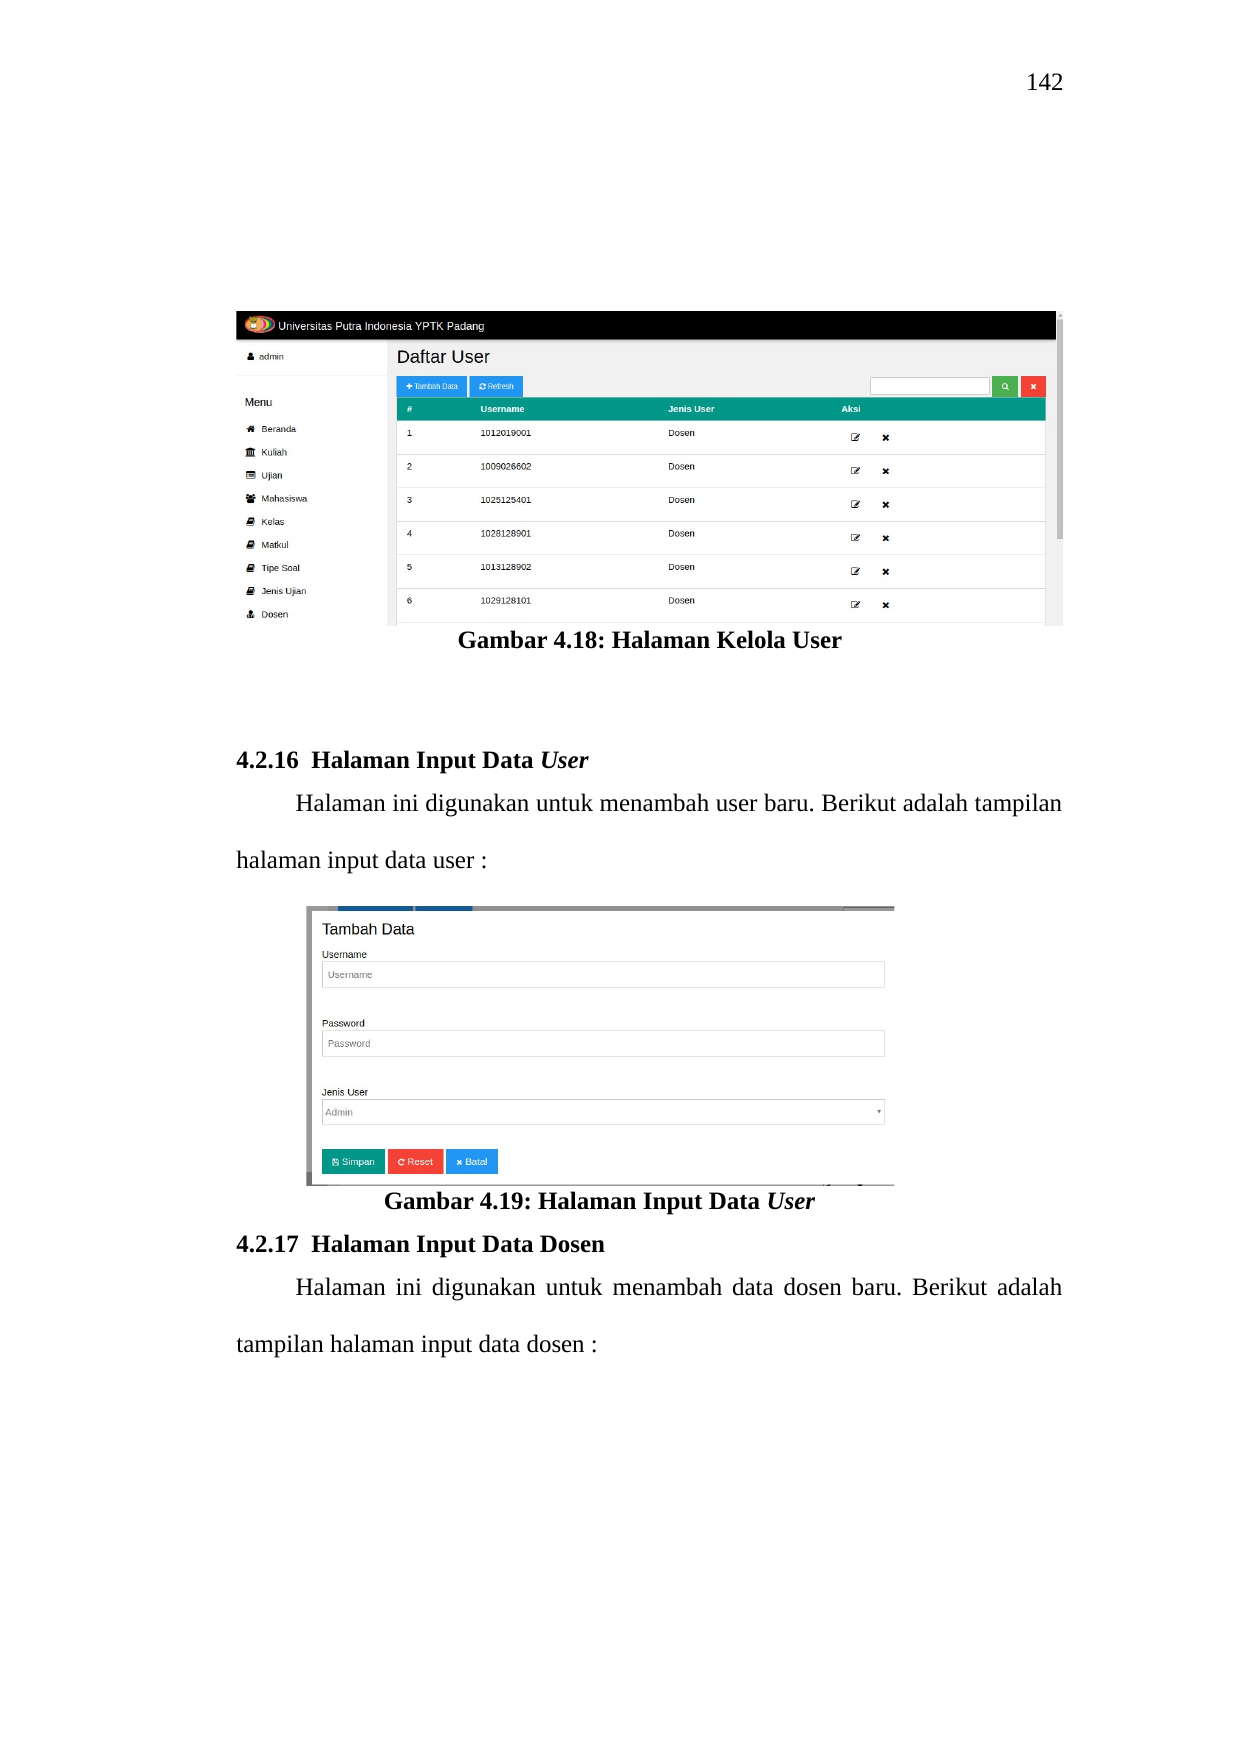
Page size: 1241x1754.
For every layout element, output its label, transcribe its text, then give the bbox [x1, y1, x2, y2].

subtitle 4.2.16 Halaman Input Data User [236, 745, 1063, 774]
picture [306, 906, 895, 1186]
text [306, 893, 894, 906]
picture [236, 311, 1064, 626]
text Halaman ini digunakan untuk menambah data dosen baru. Berikut adalah tampilan halaman input data dosen : [236, 1272, 1063, 1358]
text Halaman ini digunakan untuk menambah user baru. Berikut adalah tampilan halaman input data user : [236, 788, 1063, 874]
subtitle 4.2.17 Halaman Input Data Dosen [236, 1186, 1063, 1258]
text Gambar 4.19: Halaman Input Data User [306, 1186, 894, 1214]
text Gambar 4.18: Halaman Kelola User [236, 626, 1063, 654]
